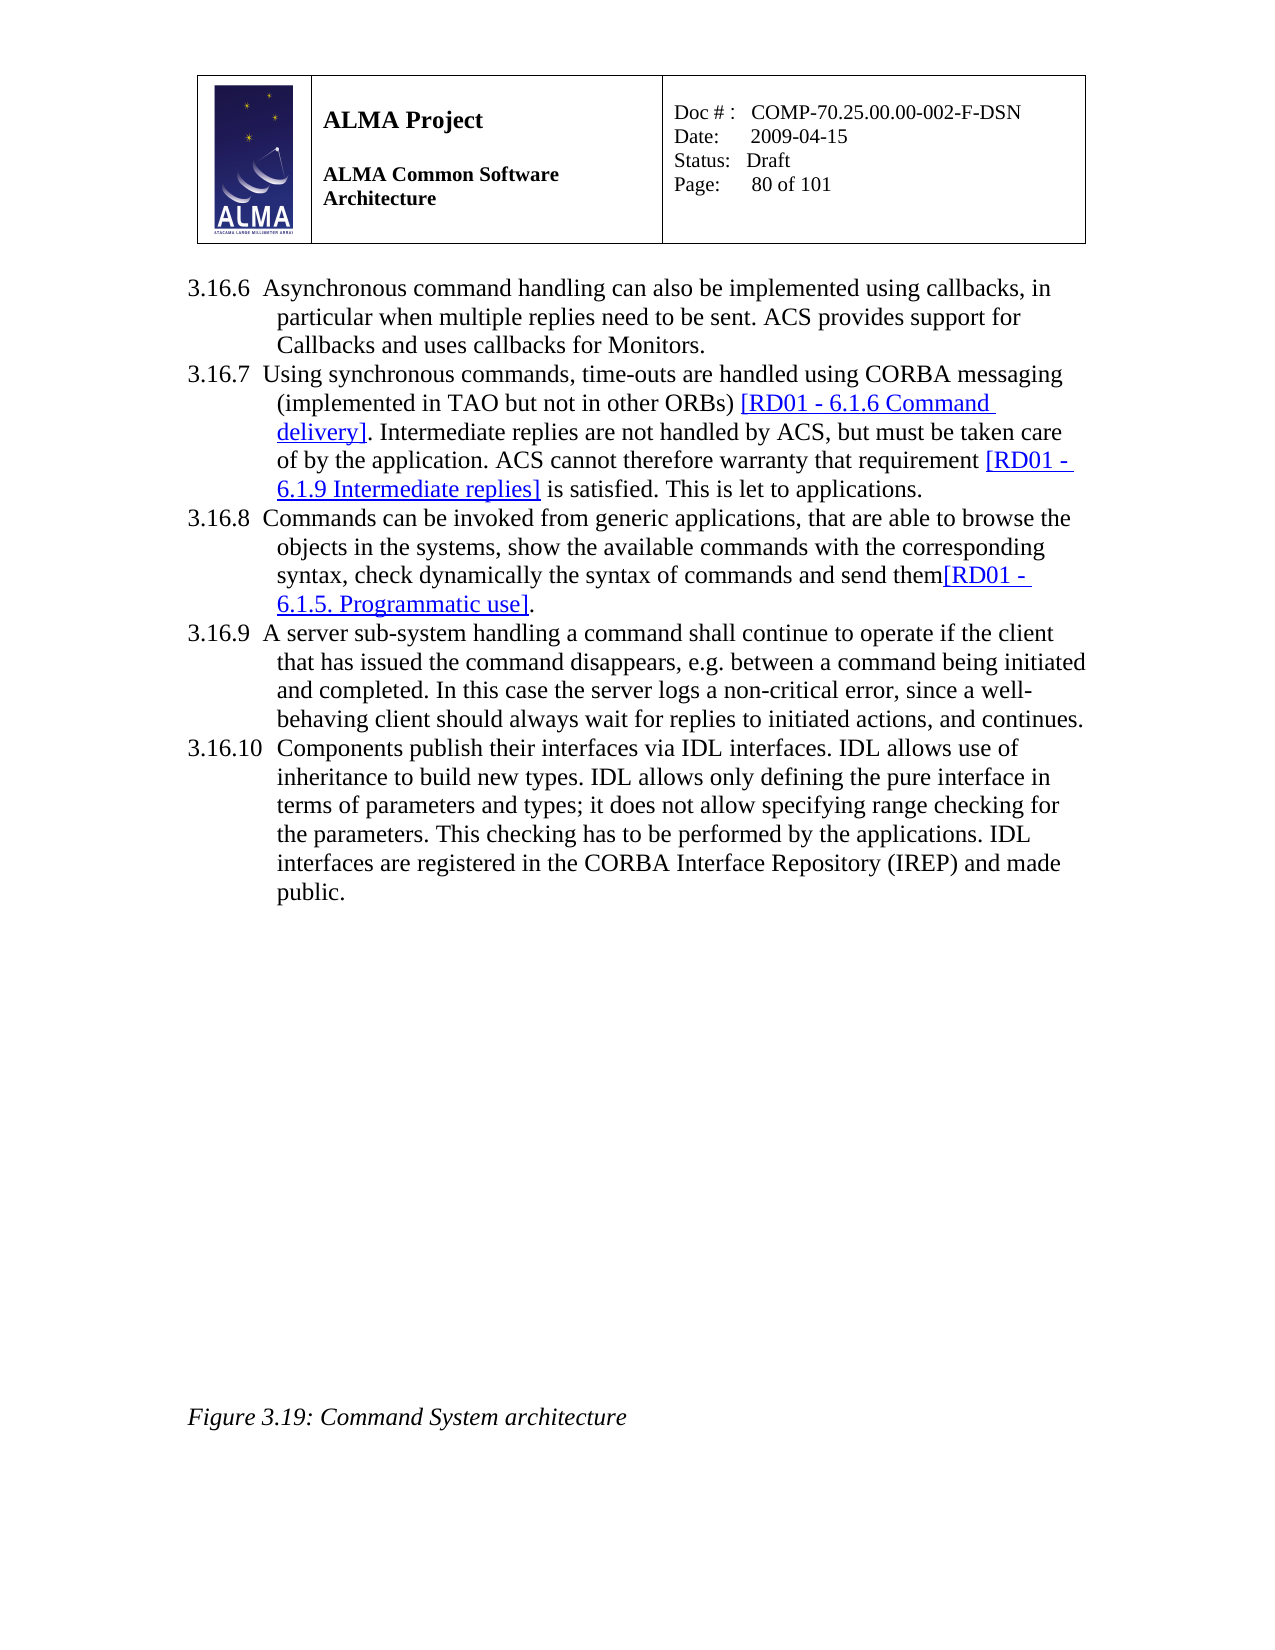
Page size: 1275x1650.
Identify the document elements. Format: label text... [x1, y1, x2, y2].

picture [214, 85, 293, 235]
subtitle Asynchronous command handling can also be implemented using callbacks, in particular when multiple replies need to be sent. ACS provides support for Callbacks and uses callbacks for Monitors. [187, 273, 1087, 359]
subtitle A server sub-system handling a command shall continue to operate if the client that has issued the command disappears, e.g. between a command being initiated and completed. In this case the server logs a non-critical error, since a well-behaving client should always wait for replies to initiated actions, and continues. [187, 618, 1087, 733]
subtitle Using synchronous commands, time-outs are handled using CORBA messaging (implemented in TAO but not in other ORBs) [RD01 - 6.1.6 Command delivery]. Intermediate replies are not handled by ACS, but must be taken care of by the application. ACS cannot therefore warranty that requirement [RD01 - 6.1.9 Intermediate replies] is satisfied. This is let to applications. [187, 359, 1087, 503]
text Figure 3.19: Command System architecture [187, 935, 1012, 1431]
subtitle Components publish their interfaces via IDL interfaces. IDL allows use of inheritance to build new types. IDL allows only defining the pure interface in terms of parameters and types; it does not allow specifying range checking for the parameters. This checking has to be performed by the applications. IDL interfaces are registered in the CORBA Interface Repository (IREP) and made public. [187, 733, 1087, 906]
subtitle Commands can be invoked from generic applications, that are able to browse the objects in the systems, show the available commands with the corresponding syntax, check dynamically the syntax of commands and send them[RD01 - 6.1.5. Programmatic use]. [187, 503, 1087, 618]
